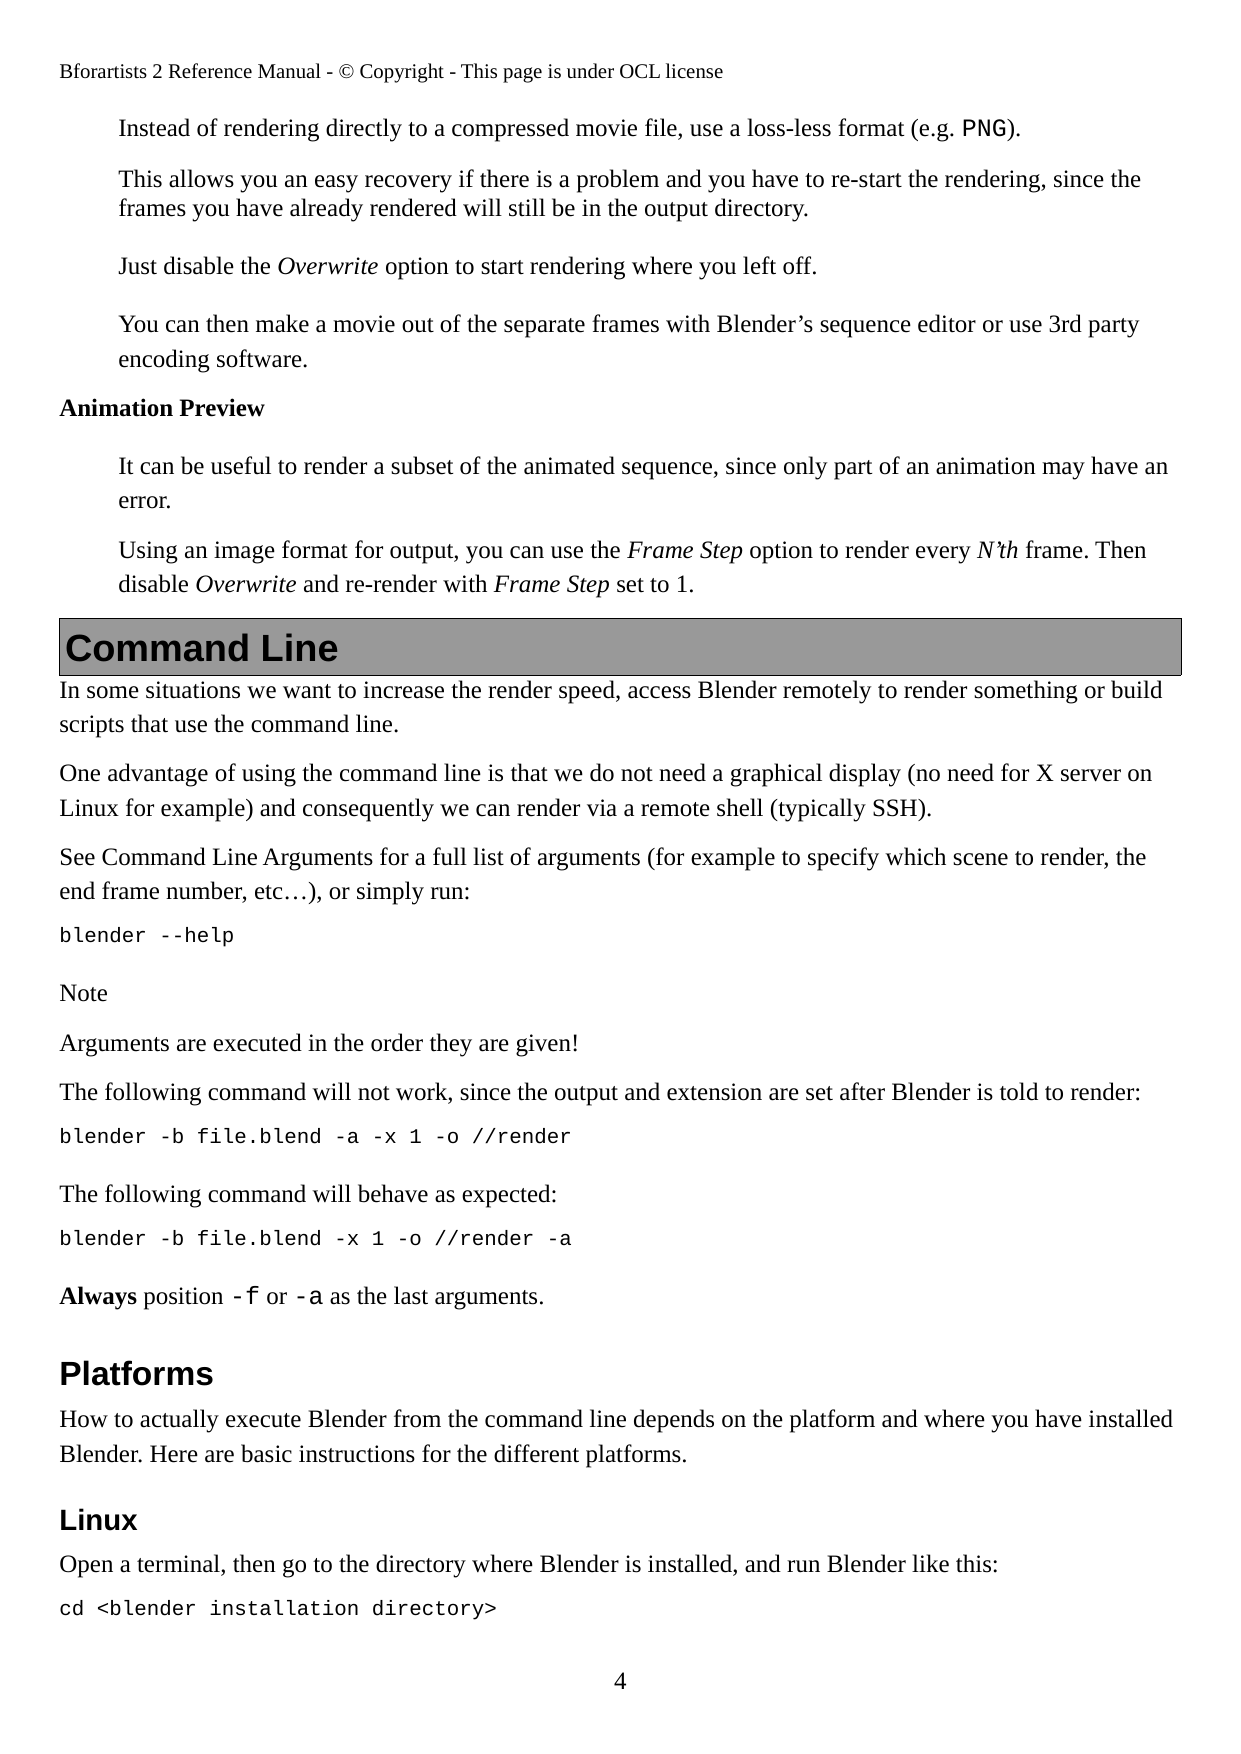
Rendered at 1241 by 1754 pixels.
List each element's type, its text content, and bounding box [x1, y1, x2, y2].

text Using an image format for output, you can use the Frame Step option to render every N’th frame. Then disable Overwrite and re-render with Frame Step set to 1. [118, 535, 1181, 598]
text One advantage of using the command line is that we do not need a graphical display (no need for X server on Linux for example) and consequently we can render via a remote shell (typically SSH). [59, 758, 1181, 822]
text blender --help [59, 925, 1181, 949]
text Always position -f or -a as the last arguments. [59, 1281, 1181, 1312]
text cd <blender installation directory> [59, 1598, 1181, 1622]
subtitle Linux [59, 1503, 1181, 1536]
subtitle Platforms [59, 1353, 1181, 1392]
text How to actually execute Blender from the command line depends on the platform and where you have installed Blender. Here are basic instructions for the different platforms. [59, 1404, 1181, 1468]
subtitle Animation Preview [59, 393, 1181, 422]
text The following command will behave as expected: [59, 1179, 1181, 1208]
text See Command Line Arguments for a full list of arguments (for example to specify which scene to render, the end frame number, etc…), or simply run: [59, 842, 1181, 905]
list This allows you an easy recovery if there is a problem and you have to re-start the rendering, since the frames you have already rendered will still be in the output directory. [118, 164, 1181, 222]
text Note [59, 978, 1181, 1007]
text blender -b file.blend -a -x 1 -o //render [59, 1126, 1181, 1149]
text In some situations we want to increase the render speed, access Blender remotely to render something or build scripts that use the command line. [59, 676, 1181, 738]
text The following command will not work, since the output and extension are set after Blender is told to render: [59, 1077, 1181, 1105]
text It can be useful to render a subset of the animated sequence, since only part of an animation may have an error. [118, 451, 1181, 514]
text Arguments are executed in the order they are given! [59, 1028, 1181, 1056]
list Just disable the Overwrite option to start rendering where you left off. [118, 251, 1181, 280]
text You can then make a movie out of the separate frames with Blender’s sequence editor or use 3rd party encoding software. [118, 309, 1181, 373]
text blender -b file.blend -x 1 -o //render -a [59, 1228, 1181, 1252]
table_header Command Line [60, 619, 1181, 675]
text Open a terminal, then go to the directory where Blender is installed, and run Blender like this: [59, 1549, 1181, 1578]
text Instead of rendering directly to a compressed movie file, use a loss-less format (e.g. PNG). [118, 113, 1181, 143]
